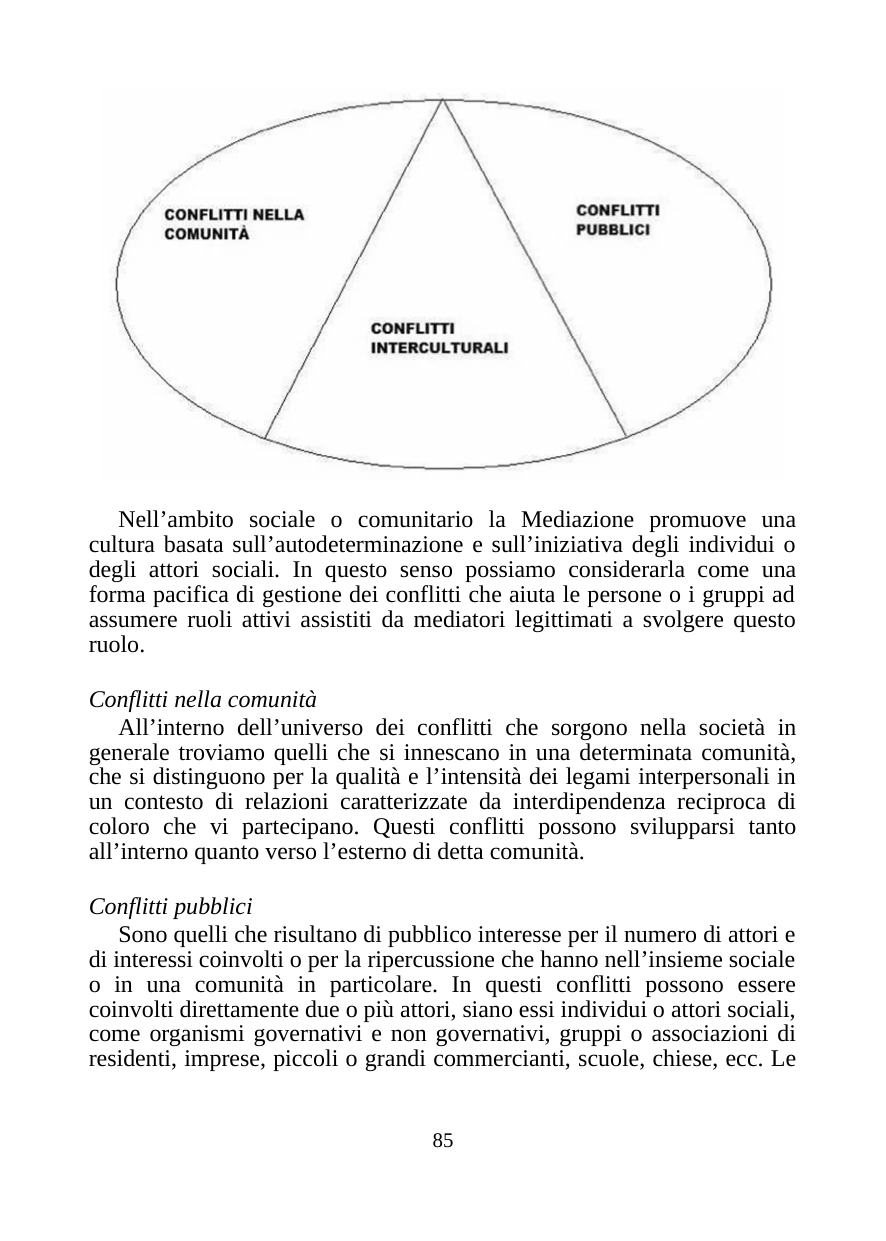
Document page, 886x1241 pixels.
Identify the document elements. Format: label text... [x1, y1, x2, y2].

text Sono quelli che risultano di pubblico interesse per il numero di attori e di interessi coinvolti o per la ripercussione che hanno nell’insieme sociale o in una comunità in particolare. In questi conflitti possono essere coinvolti direttamente due o più attori, siano essi individui o attori sociali, come organismi governativi e non governativi, gruppi o associazioni di residenti, imprese, piccoli o grandi commercianti, scuole, chiese, ecc. Le [88, 920, 797, 1072]
text Nell’ambito sociale o comunitario la Mediazione promuove una cultura basata sull’autodeterminazione e sull’iniziativa degli individui o degli attori sociali. In questo senso possiamo considerarla come una forma pacifica di gestione dei conflitti che aiuta le persone o i gruppi ad assumere ruoli attivi assistiti da mediatori legittimati a svolgere questo ruolo. [88, 505, 797, 657]
text Conflitti nella comunità [88, 685, 797, 713]
text All’interno dell’universo dei conflitti che sorgono nella società in generale troviamo quelli che si innescano in una determinata comunità, che si distinguono per la qualità e l’intensità dei legami interpersonali in un contesto di relazioni caratterizzate da interdipendenza reciproca di coloro che vi partecipano. Questi conflitti possono svilupparsi tanto all’interno quanto verso l’esterno di detta comunità. [88, 713, 797, 865]
text Conflitti pubblici [88, 892, 797, 920]
picture [100, 88, 785, 481]
